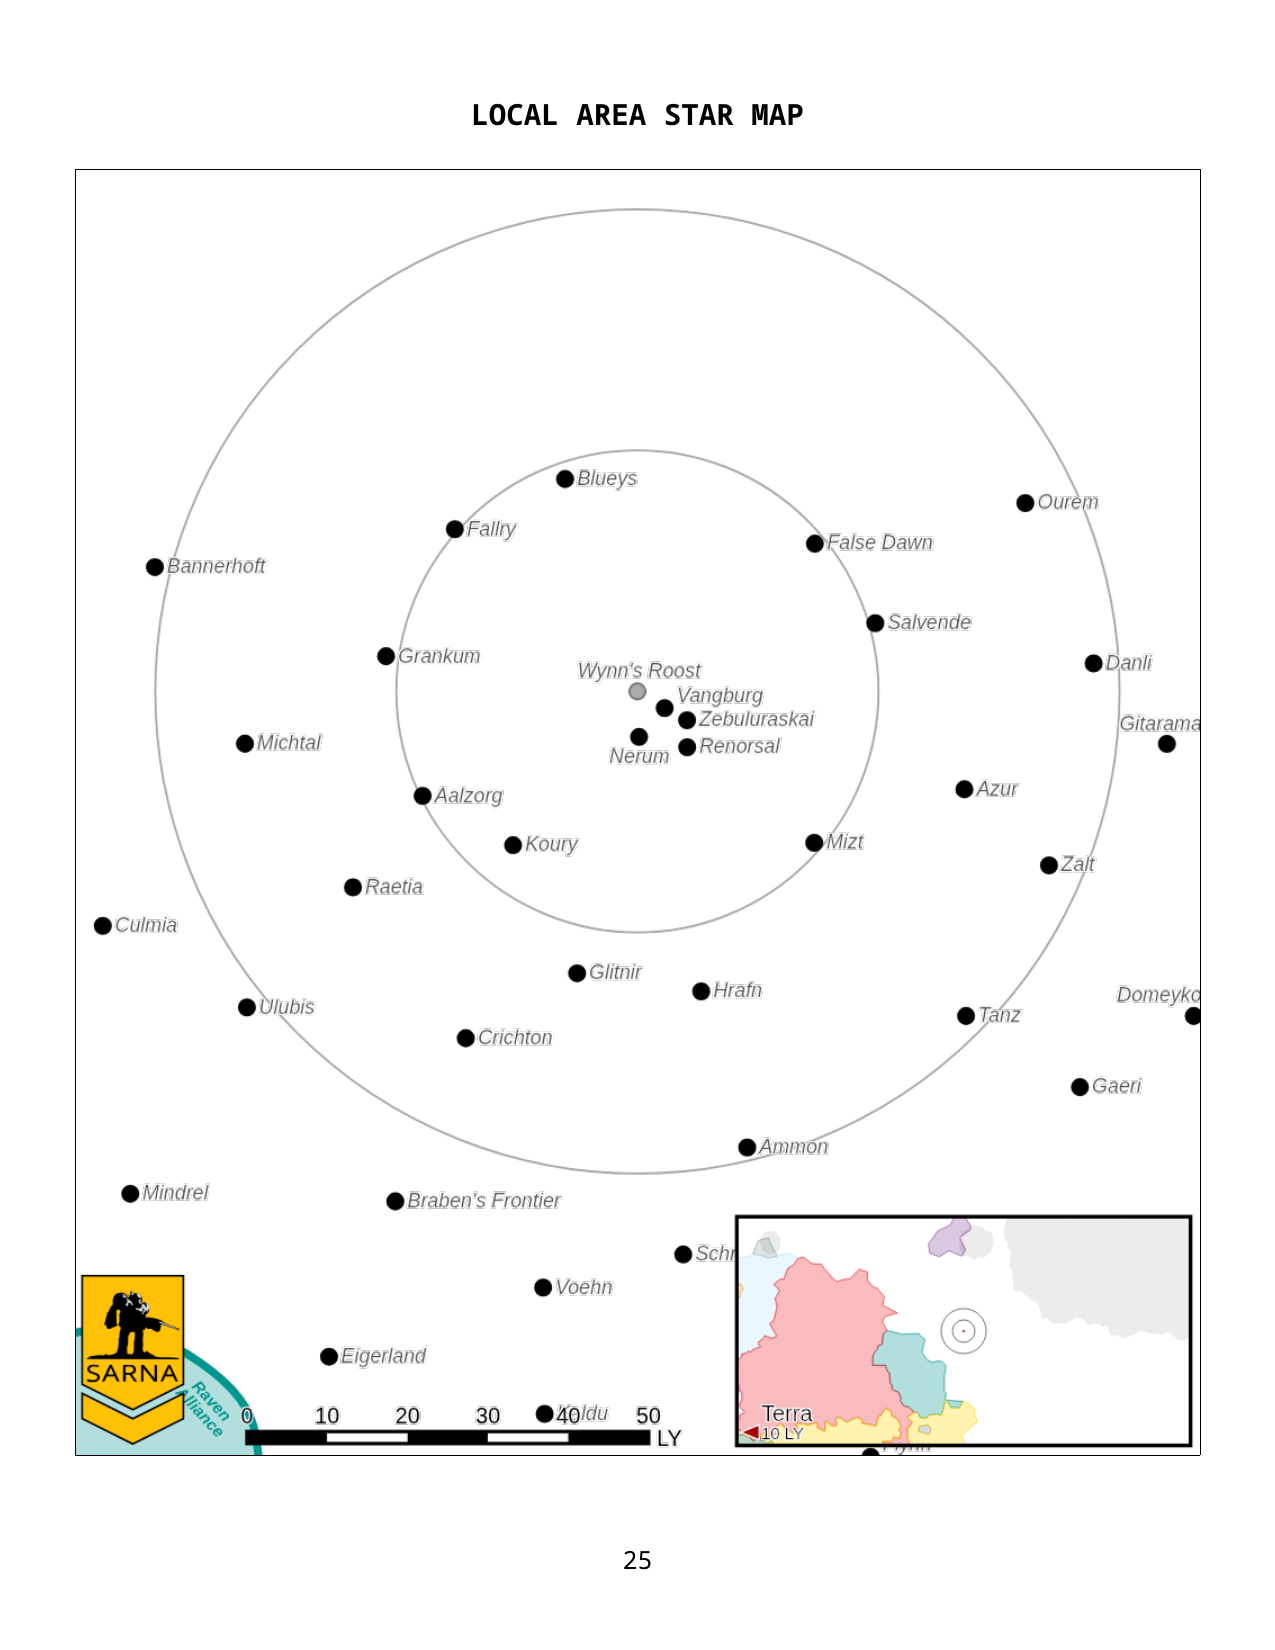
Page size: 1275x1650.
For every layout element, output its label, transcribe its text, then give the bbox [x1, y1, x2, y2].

picture [76, 170, 1200, 1455]
subtitle LOCAL AREA STAR MAP [73, 94, 1201, 134]
